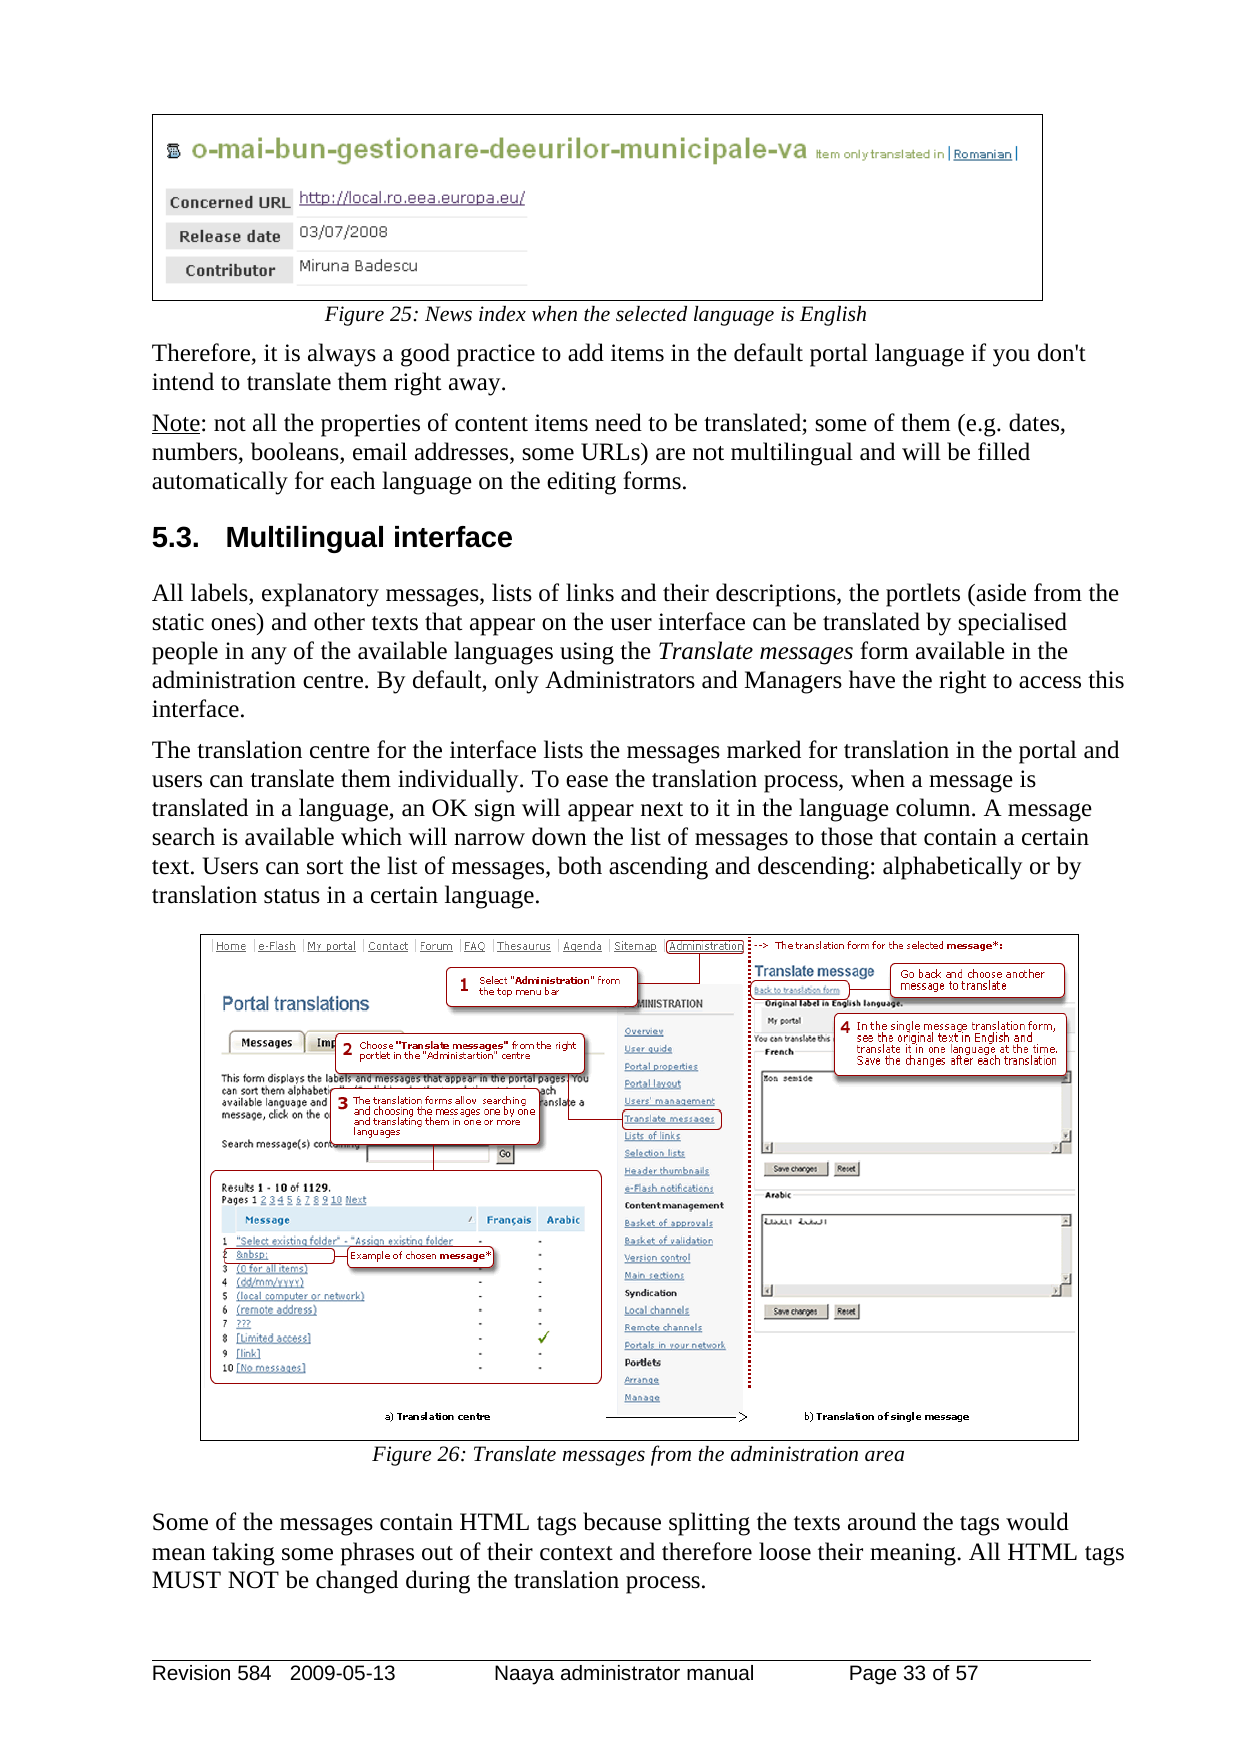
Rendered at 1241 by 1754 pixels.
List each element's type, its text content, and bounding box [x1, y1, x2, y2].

text Therefore, it is always a good practice to add items in the default portal language if you don't intend to translate them right away. [152, 338, 1128, 396]
text Figure 26: Translate messages from the administration area [133, 934, 1147, 1466]
text Figure 25: News index when the selected language is English [152, 301, 1042, 326]
text The translation centre for the interface lists the messages marked for translation in the portal and users can translate them individually. To ease the translation process, when a message is translated in a language, an OK sign will appear next to it in the language column. A message search is available which will narrow down the list of messages to those that contain a certain text. Users can sort the list of messages, both ascending and descending: alphabetically or by translation status in a certain language. [152, 735, 1128, 909]
subtitle Multilingual interface [152, 519, 1128, 553]
text Some of the messages contain HTML tags because splitting the texts around the tags would mean taking some phrases out of their context and therefore loose their meaning. All HTML tags MUST NOT be changed during the translation process. [152, 1507, 1128, 1594]
picture [154, 117, 1040, 298]
text Note: not all the properties of content items need to be translated; some of them (e.g. dates, numbers, booleans, email addresses, some URLs) are not multilingual and will be filled automatically for each language on the editing forms. [152, 408, 1128, 495]
text All labels, explanatory messages, lists of links and their descriptions, the portlets (aside from the static ones) and other texts that appear on the user interface can be translated by specialised people in any of the available languages using the Translate messages form available in the administration centre. By default, only Administrators and Managers have the right to access this interface. [152, 578, 1128, 723]
